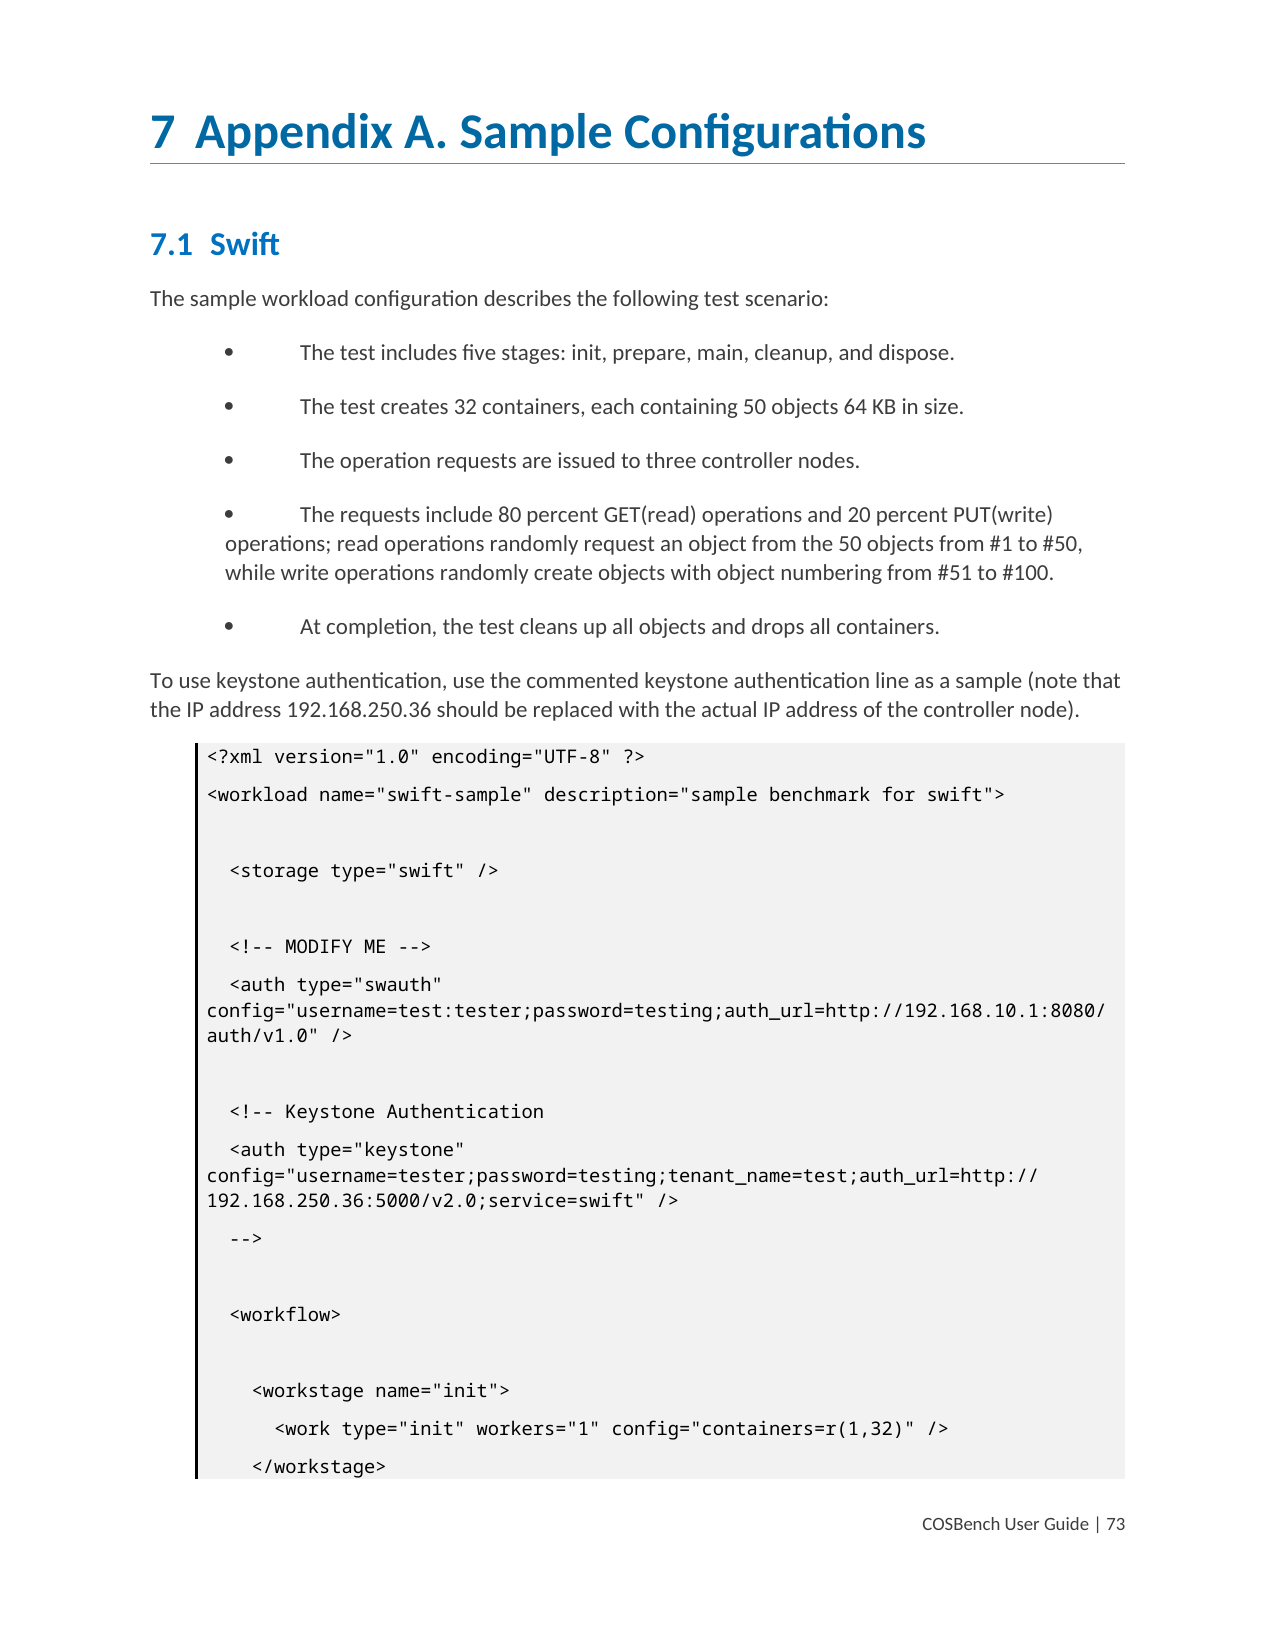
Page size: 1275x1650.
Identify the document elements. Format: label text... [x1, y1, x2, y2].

text <workload name="swift-sample" description="sample benchmark for swift"> [198, 781, 1125, 807]
text <!-- MODIFY ME --> [198, 933, 1125, 959]
text <work type="init" workers="1" config="containers=r(1,32)" /> [198, 1416, 1125, 1441]
text <auth type="keystone" config="username=tester;password=testing;tenant_name=test;auth_url=http://192.168.250.36:5000/v2.0;service=swift" /> [198, 1136, 1125, 1213]
text <storage type="swift" /> [198, 857, 1125, 883]
text <?xml version="1.0" encoding="UTF-8" ?> [198, 743, 1125, 769]
text </workstage> [198, 1454, 1125, 1479]
subtitle Appendix A. Sample Configurations [150, 100, 1125, 163]
subtitle Swift [150, 223, 1125, 263]
list The test includes five stages: init, prepare, main, cleanup, and dispose. [225, 338, 1125, 366]
list The test creates 32 containers, each containing 50 objects 64 KB in size. [225, 392, 1125, 420]
text <workflow> [198, 1302, 1125, 1327]
list At completion, the test cleans up all objects and drops all containers. [225, 612, 1125, 640]
text To use keystone authentication, use the commented keystone authentication line as a sample (note that the IP address 192.168.250.36 should be replaced with the actual IP address of the controller node). [150, 666, 1125, 723]
text <!-- Keystone Authentication [198, 1098, 1125, 1124]
text The sample workload configuration describes the following test scenario: [150, 284, 1125, 312]
list The requests include 80 percent GET(read) operations and 20 percent PUT(write) operations; read operations randomly request an object from the 50 objects from #1 to #50, while write operations randomly create objects with object numbering from #51 to #100. [225, 500, 1125, 586]
text <auth type="swauth" config="username=test:tester;password=testing;auth_url=http://192.168.10.1:8080/auth/v1.0" /> [198, 971, 1125, 1048]
text --> [198, 1226, 1125, 1251]
text <workstage name="init"> [198, 1378, 1125, 1403]
list The operation requests are issued to three controller nodes. [225, 446, 1125, 474]
